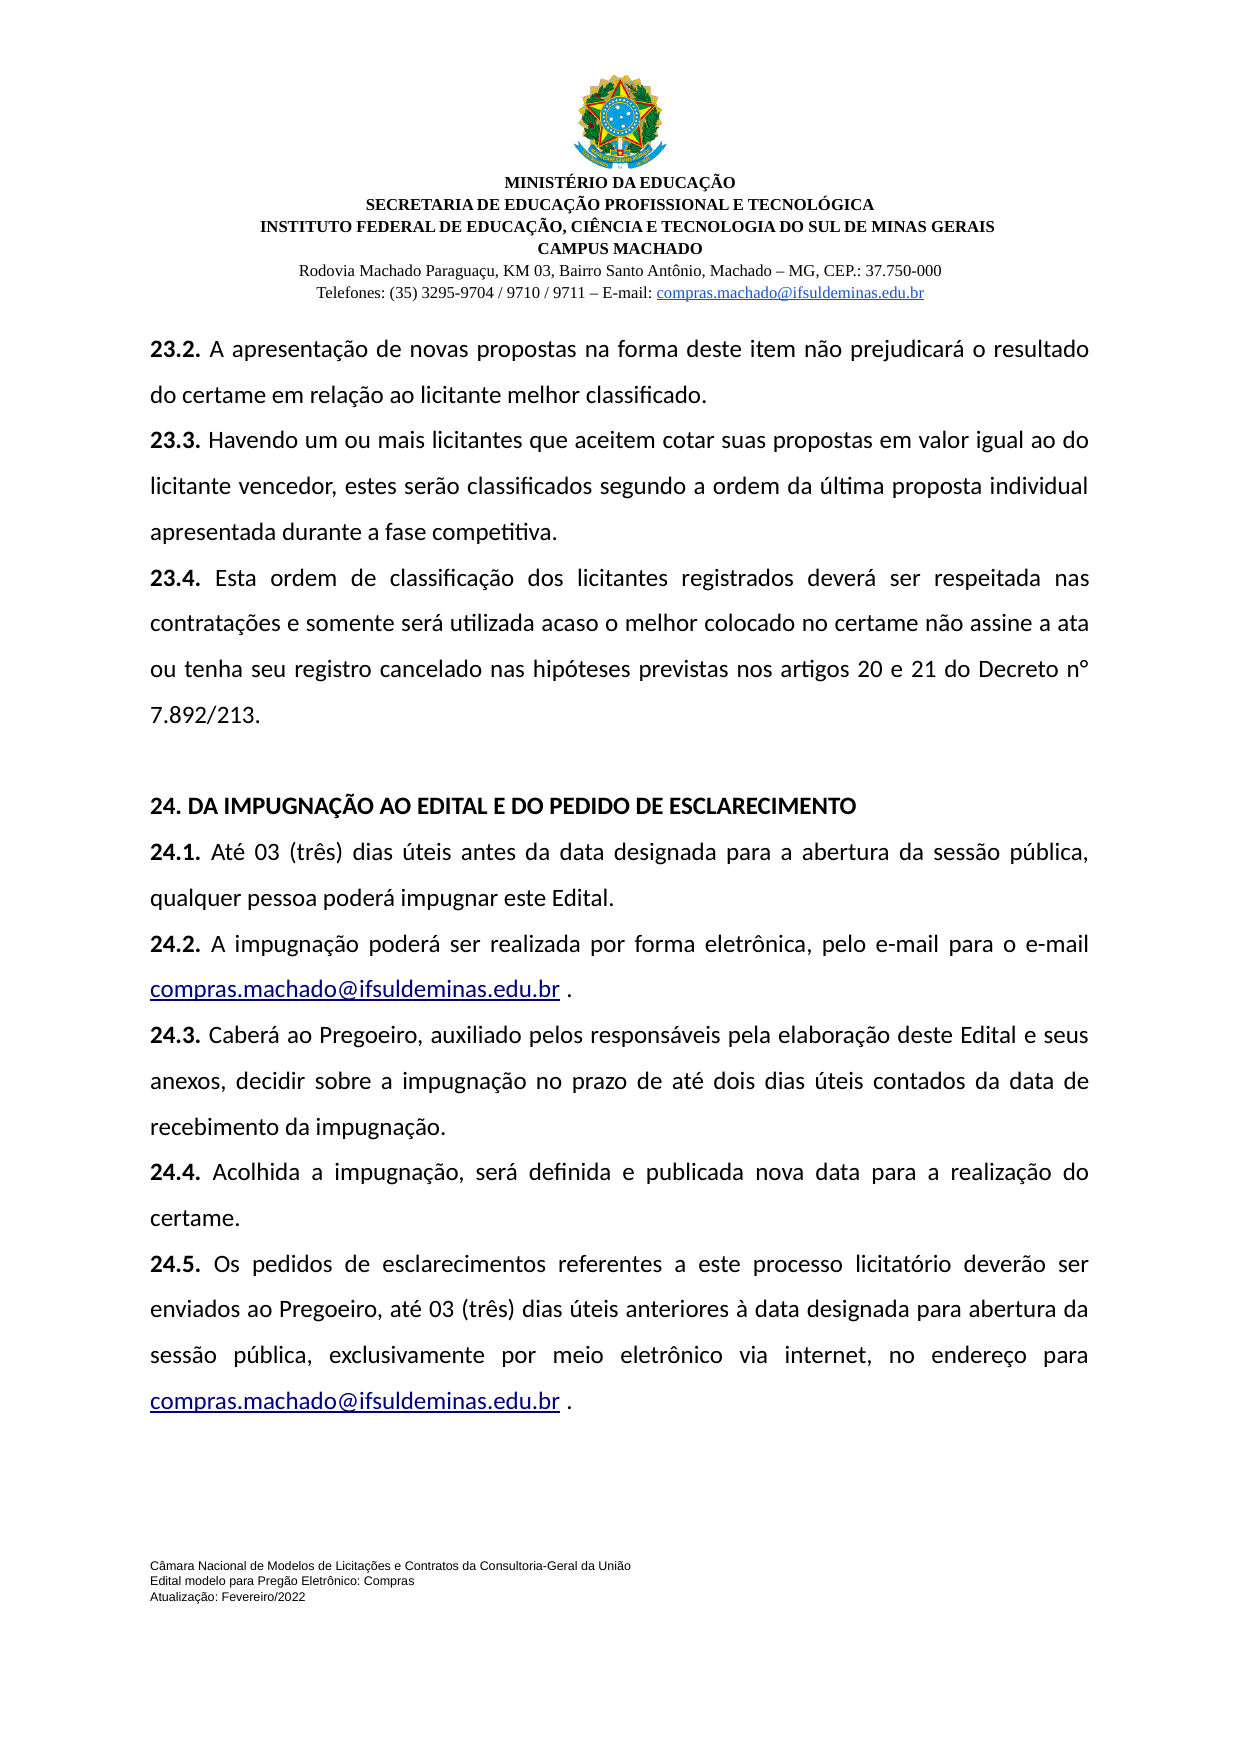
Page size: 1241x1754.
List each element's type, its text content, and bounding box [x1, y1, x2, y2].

text 24.5. Os pedidos de esclarecimentos referentes a este processo licitatório deverão ser enviados ao Pregoeiro, até 03 (três) dias úteis anteriores à data designada para abertura da sessão pública, exclusivamente por meio eletrônico via internet, no endereço para compras.machado@ifsuldeminas.edu.br . [150, 1248, 1090, 1416]
text 23.2. A apresentação de novas propostas na forma deste item não prejudicará o resultado do certame em relação ao licitante melhor classificado. [150, 333, 1090, 409]
picture [573, 75, 667, 169]
picture [639, 150, 650, 156]
text 24.3. Caberá ao Pregoeiro, auxiliado pelos responsáveis pela elaboração deste Edital e seus anexos, decidir sobre a impugnação no prazo de até dois dias úteis contados da data de recebimento da impugnação. [150, 1019, 1090, 1141]
text 24.4. Acolhida a impugnação, será definida e publicada nova data para a realização do certame. [150, 1156, 1090, 1233]
text 23.3. Havendo um ou mais licitantes que aceitem cotar suas propostas em valor igual ao do licitante vencedor, estes serão classificados segundo a ordem da última proposta individual apresentada durante a fase competitiva. [150, 425, 1090, 547]
text 24.1. Até 03 (três) dias úteis antes da data designada para a abertura da sessão pública, qualquer pessoa poderá impugnar este Edital. [150, 836, 1090, 912]
text 24. DA IMPUGNAÇÃO AO EDITAL E DO PEDIDO DE ESCLARECIMENTO [150, 791, 1090, 821]
picture [613, 164, 628, 169]
text 23.4. Esta ordem de classificação dos licitantes registrados deverá ser respeitada nas contratações e somente será utilizada acaso o melhor colocado no certame não assine a ata ou tenha seu registro cancelado nas hipóteses previstas nos artigos 20 e 21 do Decreto n° 7.892/213. [150, 562, 1090, 729]
text 24.2. A impugnação poderá ser realizada por forma eletrônica, pelo e-mail para o e-mail compras.machado@ifsuldeminas.edu.br . [150, 928, 1090, 1004]
